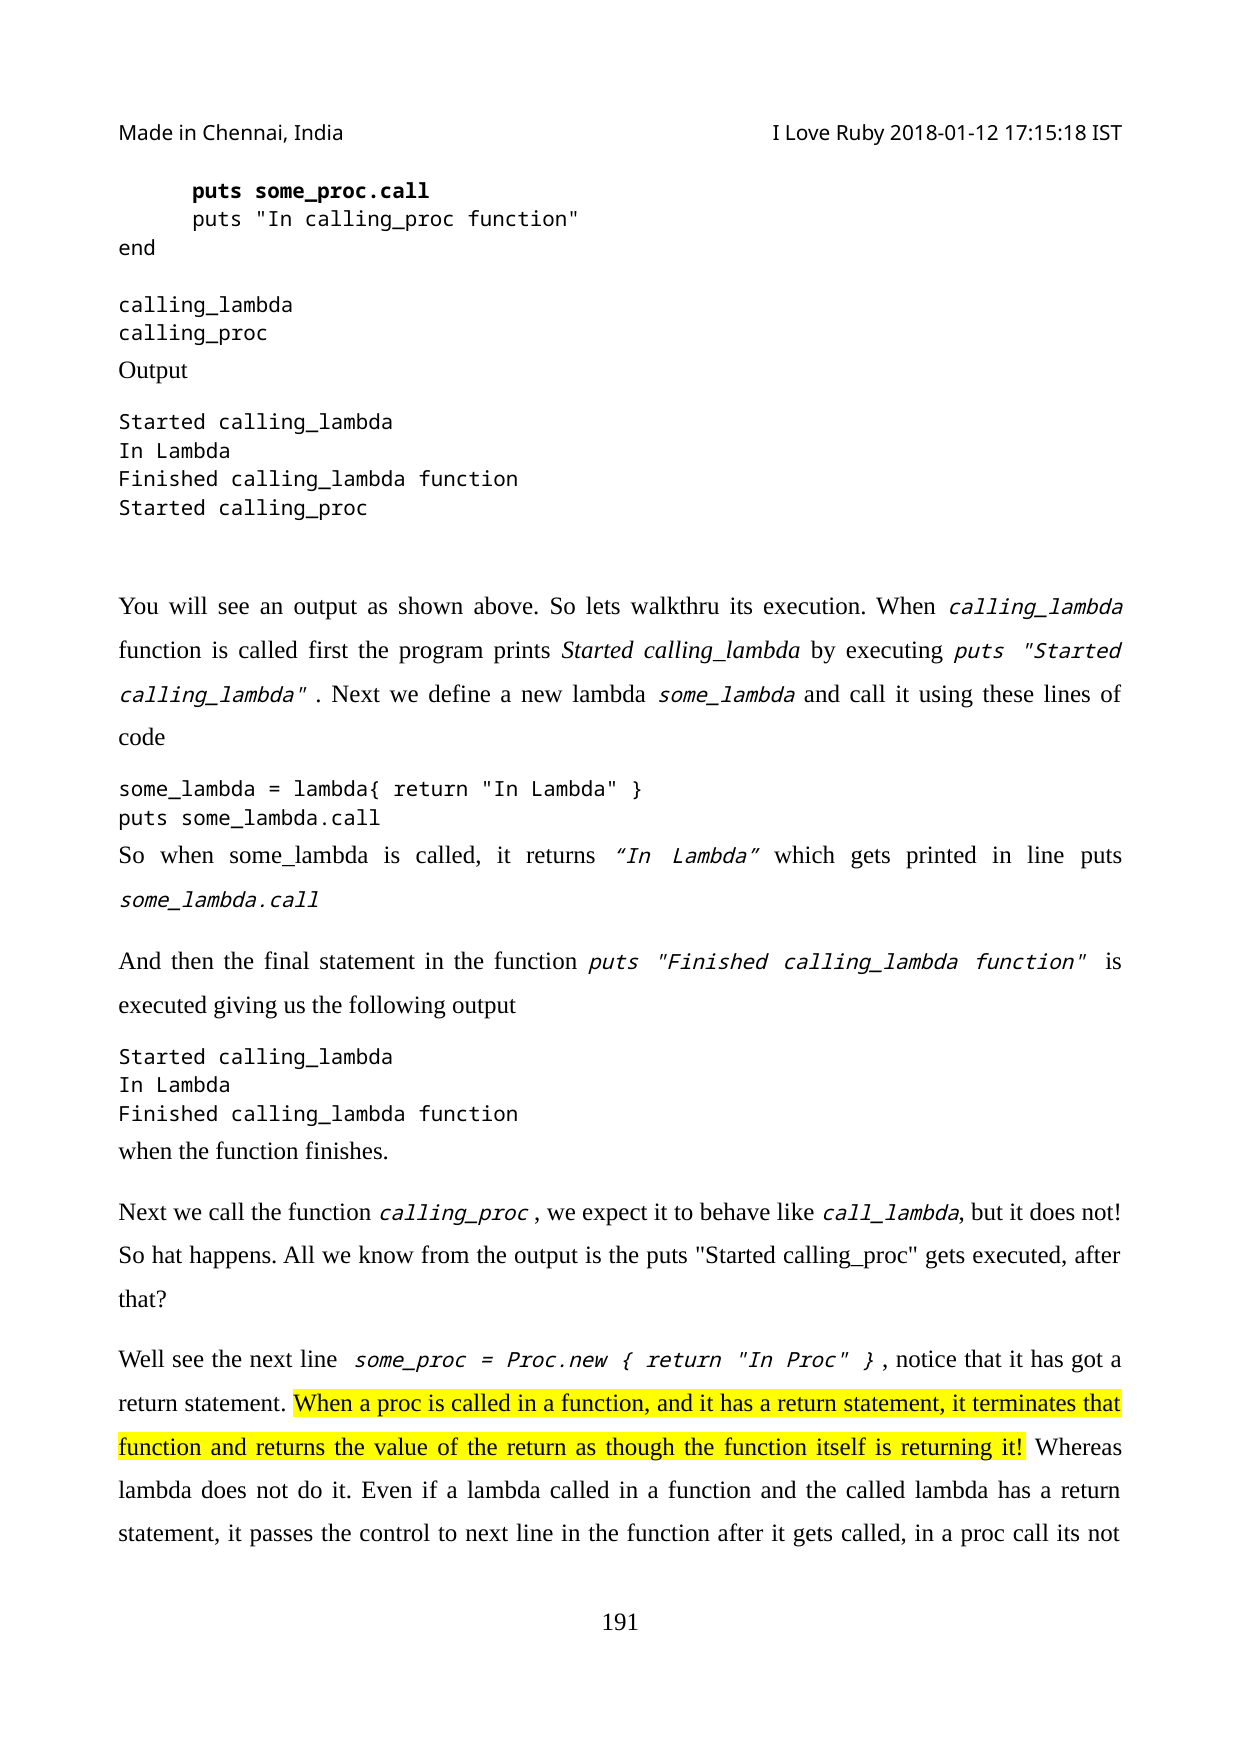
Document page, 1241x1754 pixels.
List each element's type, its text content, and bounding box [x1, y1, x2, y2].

text when the function finishes. [118, 1136, 1122, 1165]
text calling_proc [118, 318, 1122, 347]
text Started calling_proc [118, 493, 1122, 521]
text Output [118, 356, 1122, 384]
text puts some_lambda.call [118, 803, 1122, 831]
text In Lambda [118, 1070, 1122, 1099]
text Well see the next line some_proc = Proc.new { return "In Proc" } , notice that it has got a return statement. When a proc is called in a function, and it has a return statement, it terminates that function and returns the value of the return as though the function itself is returning it! Whereas lambda does not do it. Even if a lambda called in a function and the called lambda has a return statement, it passes the control to next line in the function after it gets called, in a proc call its not [118, 1344, 1122, 1547]
text Finished calling_lambda function [118, 1099, 1122, 1127]
text end [118, 233, 1122, 261]
text In Lambda [118, 436, 1122, 464]
text Started calling_lambda [118, 1042, 1122, 1070]
text some_lambda = lambda{ return "In Lambda" } [118, 774, 1122, 803]
text Next we call the function calling_proc , we expect it to behave like call_lambda, but it does not! So hat happens. All we know from the output is the puts "Started calling_proc" gets executed, after that? [118, 1197, 1122, 1312]
text puts some_proc.call [118, 176, 1122, 204]
text Started calling_lambda [118, 407, 1122, 436]
text And then the final statement in the function puts "Finished calling_lambda function" is executed giving us the following output [118, 946, 1122, 1018]
text Finished calling_lambda function [118, 464, 1122, 493]
text puts "In calling_proc function" [118, 204, 1122, 233]
text You will see an output as shown above. So lets walkthru its execution. When calling_lambda function is called first the program prints Started calling_lambda by executing puts "Started calling_lambda" . Next we define a new lambda some_lambda and call it using these lines of code [118, 591, 1122, 751]
text calling_lambda [118, 290, 1122, 318]
text So when some_lambda is called, it returns “In Lambda” which gets printed in line puts some_lambda.call [118, 840, 1122, 913]
